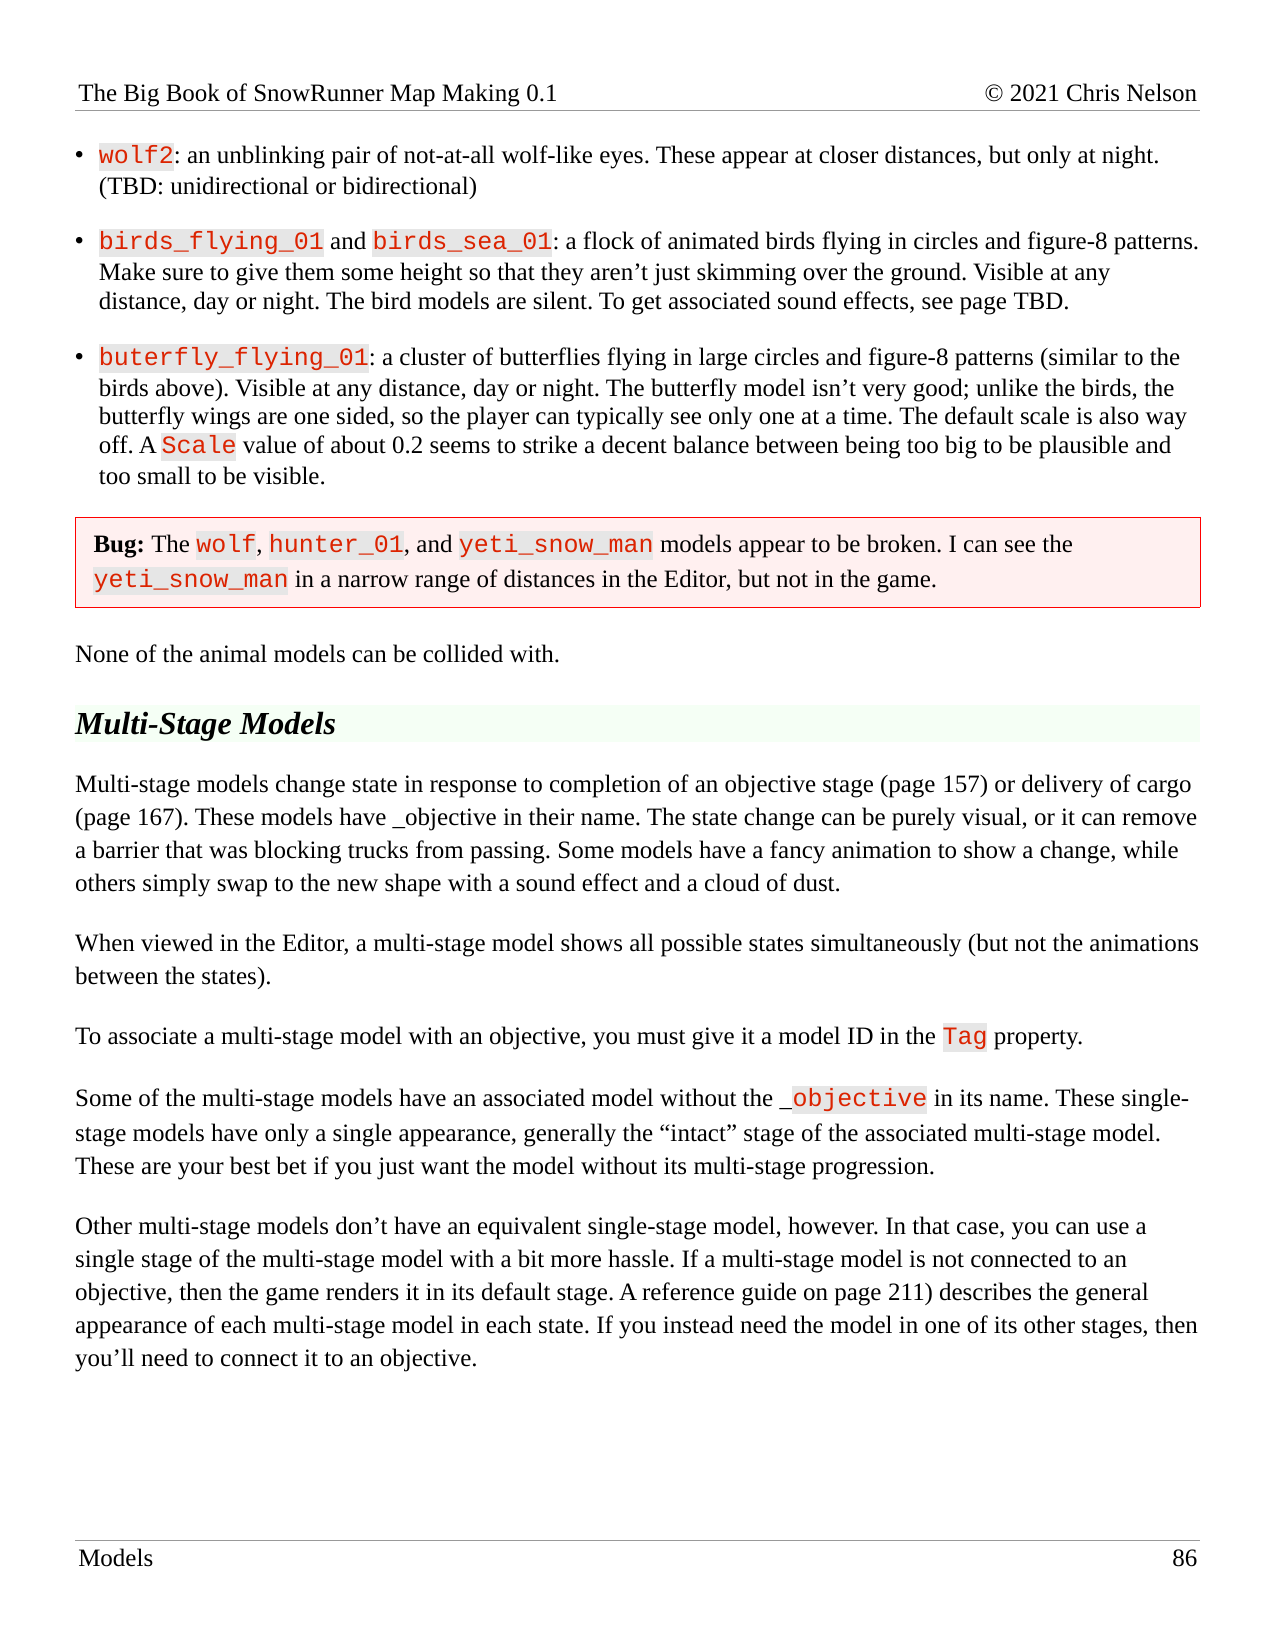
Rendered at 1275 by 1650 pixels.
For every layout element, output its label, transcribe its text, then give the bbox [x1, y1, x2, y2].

text Multi-stage models change state in response to completion of an objective stage (page 157) or delivery of cargo (page 167). These models have _objective in their name. The state change can be purely visual, or it can remove a barrier that was blocking trucks from passing. Some models have a fancy animation to show a change, while others simply swap to the new shape with a sound effect and a cloud of dust. [75, 769, 1200, 896]
text To associate a multi-stage model with an objective, you must give it a model ID in the Tag property. [75, 1021, 1200, 1052]
text Some of the multi-stage models have an associated model without the _objective in its name. These single-stage models have only a single appearance, generally the “intact” stage of the associated multi-stage model. These are your best bet if you just want the model without its multi-stage progression. [75, 1083, 1200, 1180]
list birds_flying_01 and birds_sea_01: a flock of animated birds flying in circles and figure-8 patterns. Make sure to give them some height so that they aren’t just skimming over the ground. Visible at any distance, day or night. The bird models are silent. To get associated sound effects, see page TBD. [75, 226, 1200, 315]
list The wolf, hunter_01, and yeti_snow_man models appear to be broken. I can see the yeti_snow_man in a narrow range of distances in the Editor, but not in the game. [76, 518, 1200, 607]
subtitle Multi-Stage Models [75, 705, 1200, 742]
text Other multi-stage models don’t have an equivalent single-stage model, however. In that case, you can use a single stage of the multi-stage model with a bit more hassle. If a multi-stage model is not connected to an objective, then the game renders it in its default stage. A reference guide on page 211) describes the general appearance of each multi-stage model in each state. If you instead need the model in one of its other stages, then you’ll need to connect it to an objective. [75, 1211, 1200, 1372]
list buterfly_flying_01: a cluster of butterflies flying in large circles and figure-8 patterns (similar to the birds above). Visible at any distance, day or night. The butterfly model isn’t very good; unlike the birds, the butterfly wings are one sided, so the player can typically see only one at a time. The default scale is also way off. A Scale value of about 0.2 seems to strike a decent balance between being too big to be plausible and too small to be visible. [75, 342, 1200, 490]
text When viewed in the Editor, a multi-stage model shows all possible states simultaneously (but not the animations between the states). [75, 928, 1200, 989]
text None of the animal models can be collided with. [75, 639, 1200, 667]
list wolf2: an unblinking pair of not-at-all wolf-like eyes. These appear at closer distances, but only at night. (TBD: unidirectional or bidirectional) [75, 140, 1200, 199]
